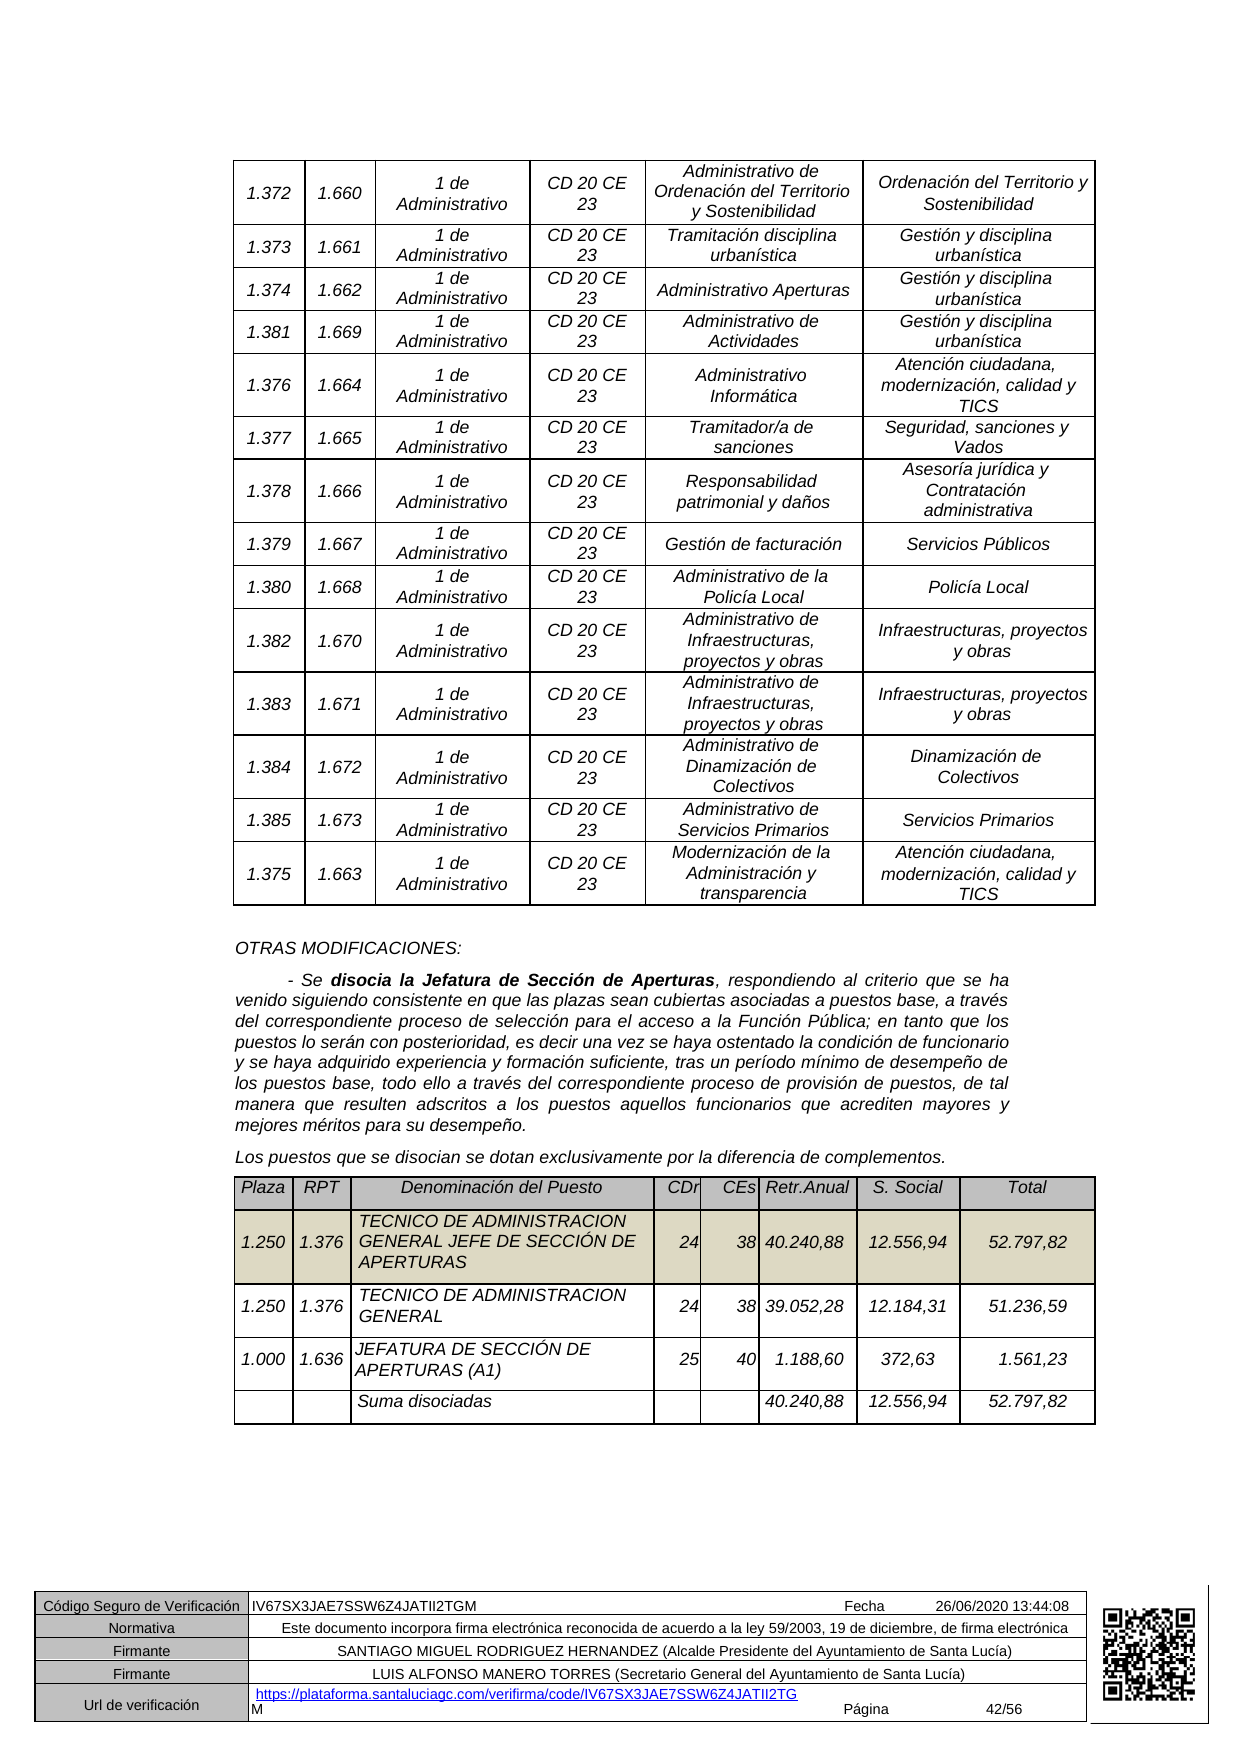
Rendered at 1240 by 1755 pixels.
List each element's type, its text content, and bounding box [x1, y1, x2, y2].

table_cell Tramitación disciplina urbanística [646, 225, 862, 266]
table_cell Administrativo de Infraestructuras, proyectos y obras [646, 609, 862, 671]
table_cell Policía Local [864, 566, 1094, 607]
table_cell 40.240,88 [760, 1391, 856, 1423]
table_cell 1.375 [234, 842, 304, 904]
table_cell 12.556,94 [858, 1391, 959, 1423]
text OTRAS MODIFICACIONES: [235, 938, 1191, 958]
table_cell Atención ciudadana, modernización, calidad y TICS [864, 354, 1094, 416]
table_cell Tramitador/a de sanciones [646, 417, 862, 458]
table_cell CD 20 CE 23 [531, 673, 645, 734]
table_cell 1.385 [234, 799, 304, 841]
table_cell [701, 1391, 758, 1423]
table_cell CD 20 CE 23 [531, 225, 645, 266]
table_header Retr.Anual [760, 1178, 856, 1209]
table_cell [655, 1391, 700, 1423]
table_cell 1.666 [306, 460, 375, 521]
table_cell 1.376 [234, 354, 304, 416]
table_header Total [961, 1178, 1094, 1209]
table_cell 1 de Administrativo [376, 799, 529, 841]
table_cell 1.673 [306, 799, 375, 841]
table_cell Servicios Primarios [864, 799, 1094, 841]
table_cell Administrativo Aperturas [646, 268, 862, 309]
table_cell CD 20 CE 23 [531, 460, 645, 521]
table_cell 12.556,94 [858, 1211, 959, 1283]
table_header CEs [701, 1178, 758, 1209]
table_cell Gestión y disciplina urbanística [864, 225, 1094, 266]
table_cell SANTIAGO MIGUEL RODRIGUEZ HERNANDEZ (Alcalde Presidente del Ayuntamiento de Santa Lucía) [249, 1638, 1086, 1659]
table_cell Url de verificación [36, 1684, 248, 1721]
table_cell CD 20 CE 23 [531, 417, 645, 458]
table_cell 1.378 [234, 460, 304, 521]
table_cell CD 20 CE 23 [531, 354, 645, 416]
table_cell 1.374 [234, 268, 304, 309]
table_cell 1 de Administrativo [376, 225, 529, 266]
table_cell CD 20 CE 23 [531, 566, 645, 607]
table_cell 1 de Administrativo [376, 842, 529, 904]
table_cell 38 [701, 1285, 758, 1337]
table_cell 40 [701, 1338, 758, 1389]
table_cell 1.381 [234, 311, 304, 352]
table_cell 1.668 [306, 566, 375, 607]
table_cell 1.000 [235, 1338, 292, 1389]
table_cell 1 de Administrativo [376, 268, 529, 309]
table_cell CD 20 CE 23 [531, 268, 645, 309]
text - Se disocia la Jefatura de Sección de Aperturas, respondiendo al criterio que se ha venido siguiendo consistente en que las plazas sean cubiertas asociadas a puestos base, a través del correspondiente proceso de selección para el acceso a la Función Pública; en tanto que los puestos lo serán con posterioridad, es decir una vez se haya ostentado la condición de funcionario y se haya adquirido experiencia y formación suficiente, tras un período mínimo de desempeño de los puestos base, todo ello a través del correspondiente proceso de provisión de puestos, de tal manera que resulten adscritos a los puestos aquellos funcionarios que acrediten mayores y mejores méritos para su desempeño. [235, 969, 1011, 1135]
table_header Denominación del Puesto [352, 1178, 653, 1209]
table_cell 1.382 [234, 609, 304, 671]
table_cell CD 20 CE 23 [531, 609, 645, 671]
table_cell 1.561,23 [961, 1338, 1094, 1389]
table_header RPT [294, 1178, 350, 1209]
table_cell 1 de Administrativo [376, 673, 529, 734]
table_cell 1.669 [306, 311, 375, 352]
table_cell CD 20 CE 23 [531, 736, 645, 797]
table_cell 25 [655, 1338, 700, 1389]
table_cell Gestión de facturación [646, 523, 862, 564]
table_cell JEFATURA DE SECCIÓN DE APERTURAS (A1) [352, 1338, 653, 1389]
table_cell Responsabilidad patrimonial y daños [646, 460, 862, 521]
table_header 1.660 [306, 161, 375, 223]
table_cell 1.383 [234, 673, 304, 734]
table_cell Dinamización de Colectivos [864, 736, 1094, 797]
table_cell CD 20 CE 23 [531, 311, 645, 352]
table_cell 1 de Administrativo [376, 736, 529, 797]
table_cell Este documento incorpora firma electrónica reconocida de acuerdo a la ley 59/2003, 19 de diciembre, de firma electrónica [249, 1615, 1086, 1637]
table_cell 1.376 [294, 1211, 350, 1283]
table_cell 1.672 [306, 736, 375, 797]
table_cell 1 de Administrativo [376, 417, 529, 458]
table_cell 1.670 [306, 609, 375, 671]
table_cell 1 de Administrativo [376, 311, 529, 352]
table_cell Gestión y disciplina urbanística [864, 268, 1094, 309]
table_cell 51.236,59 [961, 1285, 1094, 1337]
table_cell Administrativo de la Policía Local [646, 566, 862, 607]
table_header 1 de Administrativo [376, 161, 529, 223]
table_cell 1 de Administrativo [376, 609, 529, 671]
table_cell 1.667 [306, 523, 375, 564]
text Los puestos que se disocian se dotan exclusivamente por la diferencia de complementos. [235, 1147, 1191, 1167]
table_cell 1 de Administrativo [376, 354, 529, 416]
table_cell Servicios Públicos [864, 523, 1094, 564]
table_cell Seguridad, sanciones y Vados [864, 417, 1094, 458]
table_cell TECNICO DE ADMINISTRACION GENERAL JEFE DE SECCIÓN DE APERTURAS [352, 1211, 653, 1283]
table_cell 1.377 [234, 417, 304, 458]
table_header S. Social [858, 1178, 959, 1209]
table_cell 38 [701, 1211, 758, 1283]
table_cell 1.376 [294, 1285, 350, 1337]
table_cell 1.379 [234, 523, 304, 564]
table_header Plaza [235, 1178, 292, 1209]
table_header CD 20 CE 23 [531, 161, 645, 223]
table_cell https://plataforma.santaluciagc.com/verifirma/code/IV67SX3JAE7SSW6Z4JATII2TG M Página 42/56 [249, 1684, 1086, 1721]
table_cell 12.184,31 [858, 1285, 959, 1337]
table_cell Asesoría jurídica y Contratación administrativa [864, 460, 1094, 521]
table_cell [235, 1391, 292, 1423]
table_cell 1 de Administrativo [376, 566, 529, 607]
table_cell 24 [655, 1285, 700, 1337]
table_cell 1 de Administrativo [376, 460, 529, 521]
table_cell Infraestructuras, proyectos y obras [864, 673, 1094, 734]
table_cell 1 de Administrativo [376, 523, 529, 564]
table_cell Administrativo de Infraestructuras, proyectos y obras [646, 673, 862, 734]
table_cell Administrativo Informática [646, 354, 862, 416]
table_cell 1.636 [294, 1338, 350, 1389]
table_cell 1.250 [235, 1285, 292, 1337]
table_cell Administrativo de Actividades [646, 311, 862, 352]
table_cell 1.373 [234, 225, 304, 266]
table_cell 1.664 [306, 354, 375, 416]
table_cell 52.797,82 [961, 1391, 1094, 1423]
table_cell 40.240,88 [760, 1211, 856, 1283]
table_cell TECNICO DE ADMINISTRACION GENERAL [352, 1285, 653, 1337]
table_cell Atención ciudadana, modernización, calidad y TICS [864, 842, 1094, 904]
table_header Administrativo de Ordenación del Territorio y Sostenibilidad [646, 161, 862, 223]
table_cell Infraestructuras, proyectos y obras [864, 609, 1094, 671]
table_cell Normativa [36, 1615, 248, 1637]
table_cell 1.662 [306, 268, 375, 309]
table_cell CD 20 CE 23 [531, 799, 645, 841]
table_header Código Seguro de Verificación [36, 1592, 248, 1614]
table_cell Suma disociadas [352, 1391, 653, 1423]
table_cell 372,63 [858, 1338, 959, 1389]
table_header Ordenación del Territorio y Sostenibilidad [864, 161, 1094, 223]
table_header IV67SX3JAE7SSW6Z4JATII2TGM Fecha 26/06/2020 13:44:08 [249, 1592, 1086, 1614]
table_cell 1.671 [306, 673, 375, 734]
table_cell 1.384 [234, 736, 304, 797]
table_cell CD 20 CE 23 [531, 523, 645, 564]
table_cell 1.665 [306, 417, 375, 458]
table_cell 1.661 [306, 225, 375, 266]
table_cell Administrativo de Dinamización de Colectivos [646, 736, 862, 797]
table_cell [294, 1391, 350, 1423]
table_cell 52.797,82 [961, 1211, 1094, 1283]
table_header 1.372 [234, 161, 304, 223]
table_cell 1.380 [234, 566, 304, 607]
table_cell Gestión y disciplina urbanística [864, 311, 1094, 352]
table_cell 24 [655, 1211, 700, 1283]
table_cell LUIS ALFONSO MANERO TORRES (Secretario General del Ayuntamiento de Santa Lucía) [249, 1661, 1086, 1683]
table_cell 39.052,28 [760, 1285, 856, 1337]
table_cell Administrativo de Servicios Primarios [646, 799, 862, 841]
table_header CDr [655, 1178, 700, 1209]
table_cell 1.188,60 [760, 1338, 856, 1389]
table_cell Modernización de la Administración y transparencia [646, 842, 862, 904]
table_cell Firmante [36, 1661, 248, 1683]
table_cell Firmante [36, 1638, 248, 1659]
table_cell CD 20 CE 23 [531, 842, 645, 904]
table_cell 1.663 [306, 842, 375, 904]
table_cell 1.250 [235, 1211, 292, 1283]
